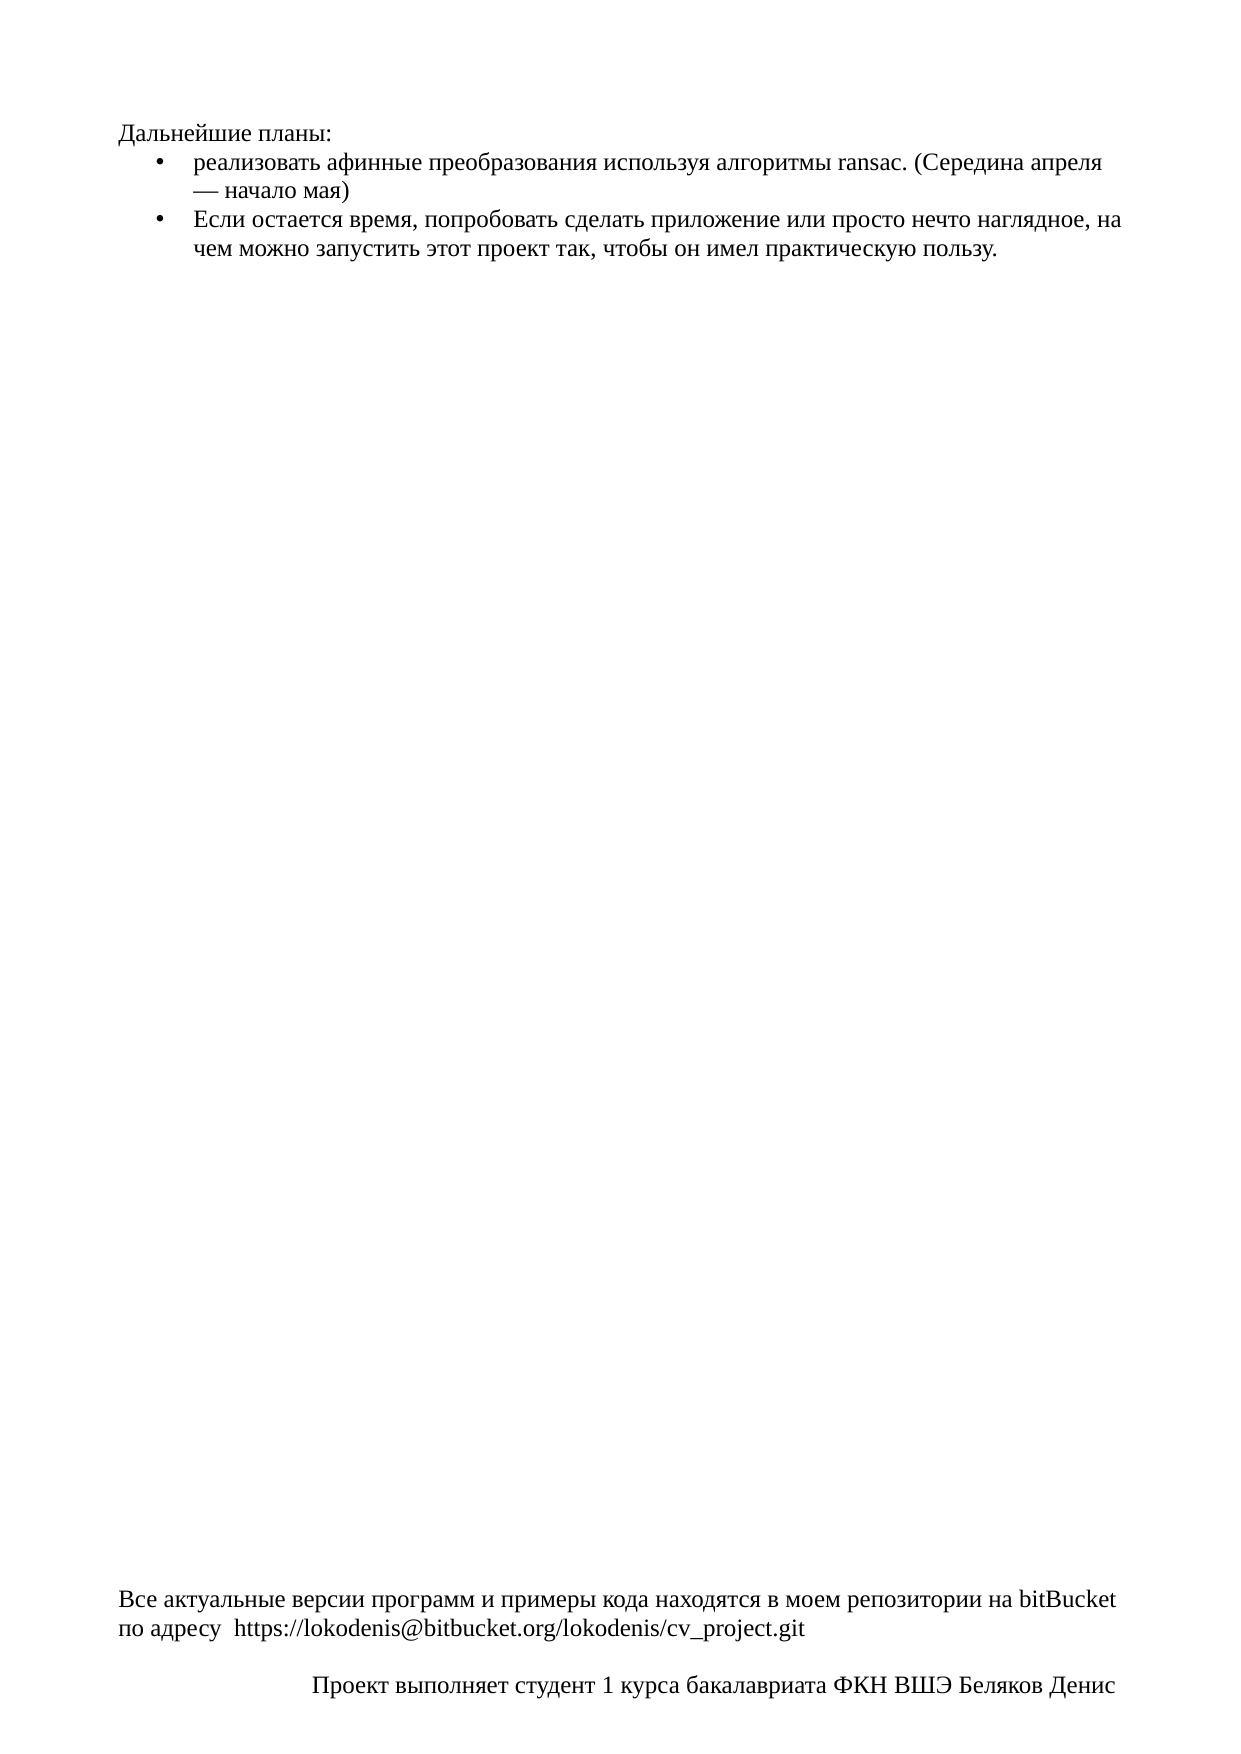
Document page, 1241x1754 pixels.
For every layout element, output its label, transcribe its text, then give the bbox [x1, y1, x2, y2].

text Проект выполняет студент 1 курса бакалавриата ФКН ВШЭ Беляков Денис [118, 1671, 1122, 1699]
text Все актуальные версии программ и примеры кода находятся в моем репозитории на bitBucket по адресу https://lokodenis@bitbucket.org/lokodenis/cv_project.git [118, 1584, 1122, 1642]
list Если остается время, попробовать сделать приложение или просто нечто наглядное, на чем можно запустить этот проект так, чтобы он имел практическую пользу. [156, 204, 1122, 262]
text Дальнейшие планы: [118, 118, 1122, 147]
list реализовать афинные преобразования используя алгоритмы ransac. (Середина апреля — начало мая) [156, 147, 1122, 204]
